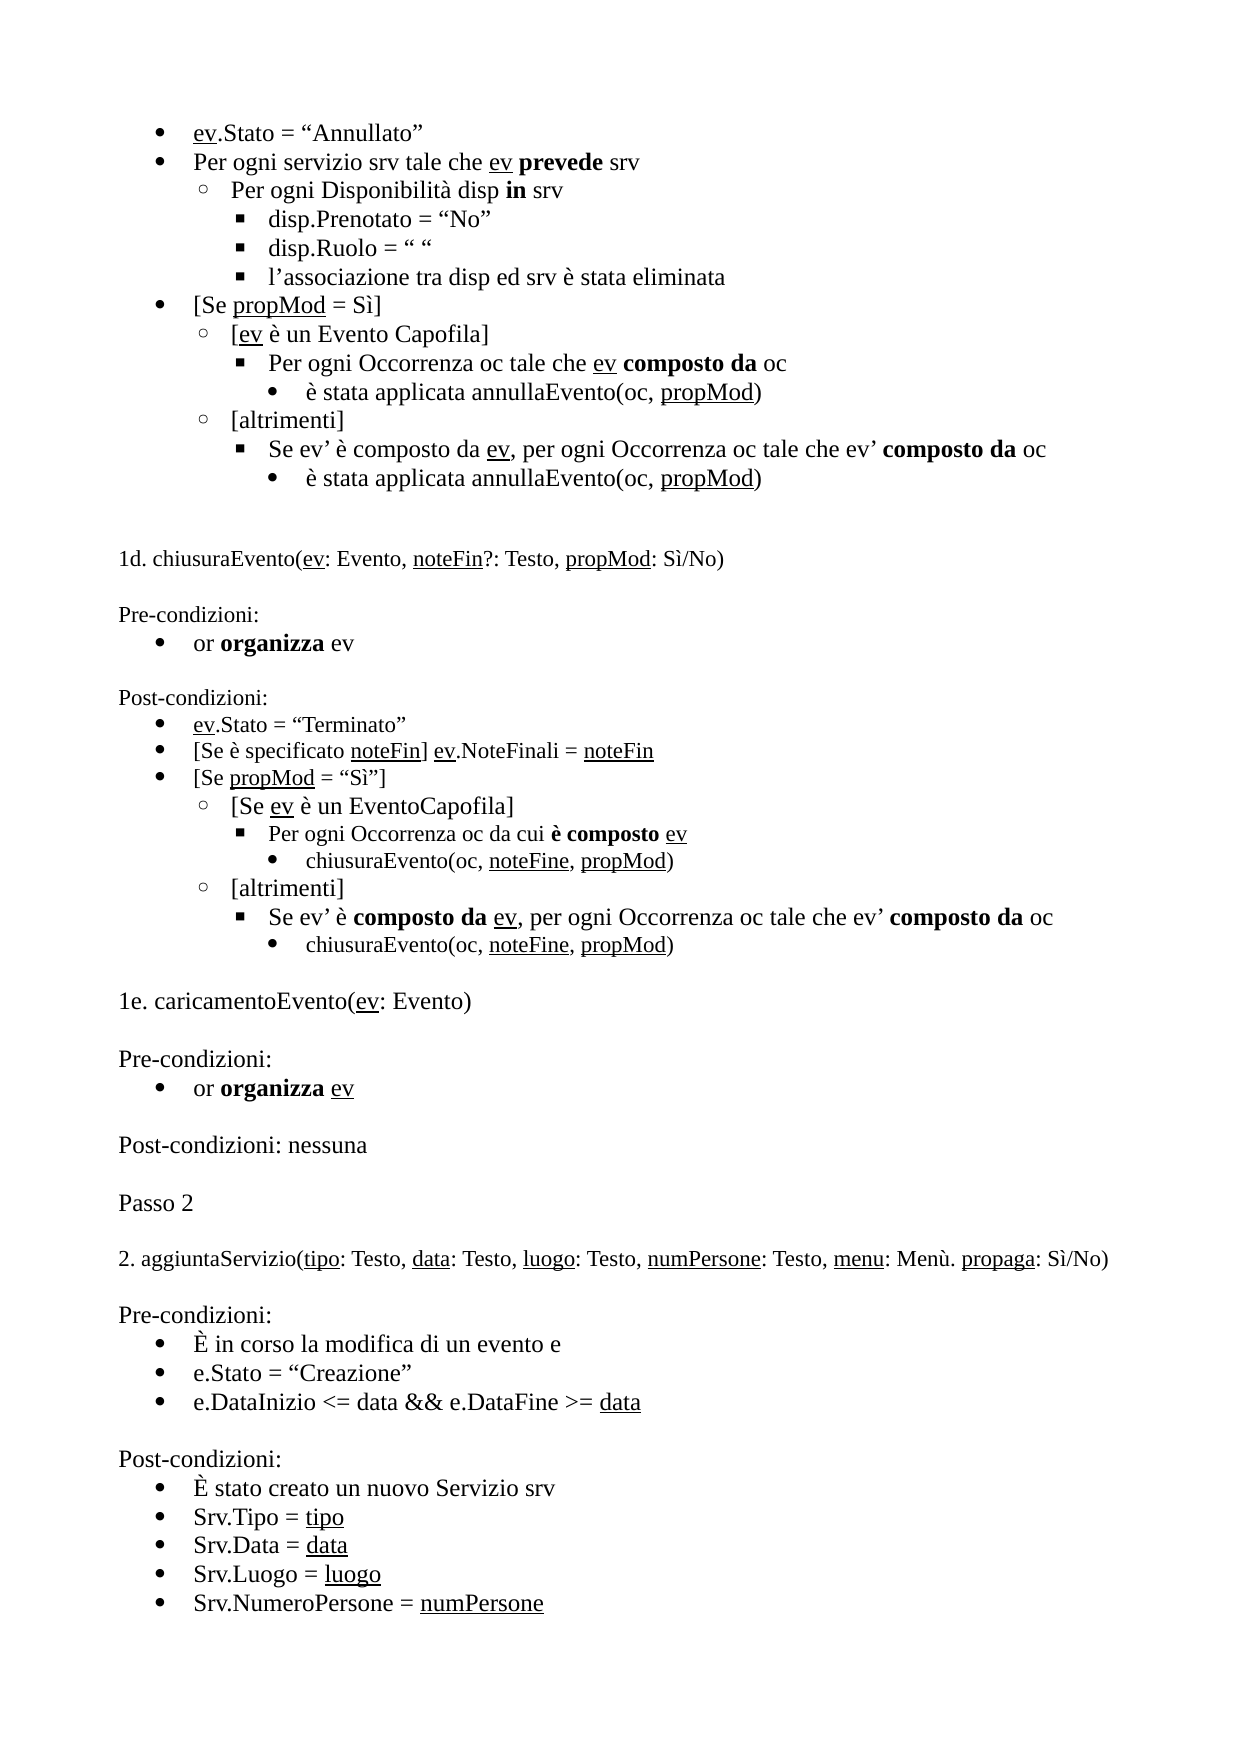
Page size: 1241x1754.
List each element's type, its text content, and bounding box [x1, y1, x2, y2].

list Per ogni Occorrenza oc da cui è composto ev [231, 820, 1122, 847]
list Se ev’ è composto da ev, per ogni Occorrenza oc tale che ev’ composto da oc [231, 902, 1122, 931]
list [Se ev è un EventoCapofila] [193, 791, 1122, 820]
list disp.Prenotato = “No” [231, 204, 1122, 233]
text Pre-condizioni: [118, 1044, 1122, 1073]
text 2. aggiuntaServizio(tipo: Testo, data: Testo, luogo: Testo, numPersone: Testo, menu: Menù. propaga: Sì/No) [118, 1245, 1122, 1272]
list e.Stato = “Creazione” [156, 1358, 1122, 1387]
list [Se è specificato noteFin] ev.NoteFinali = noteFin [156, 738, 1122, 764]
list [altrimenti] [193, 873, 1122, 902]
list [Se propMod = Sì] [156, 291, 1122, 319]
list è stata applicata annullaEvento(oc, propMod) [268, 463, 1122, 492]
list [Se propMod = “Sì”] [156, 764, 1122, 791]
list or organizza ev [156, 1073, 1122, 1101]
list Per ogni Disponibilità disp in srv [193, 176, 1122, 204]
list e.DataInizio <= data && e.DataFine >= data [156, 1387, 1122, 1415]
list [ev è un Evento Capofila] [193, 319, 1122, 348]
list chiusuraEvento(oc, noteFine, propMod) [268, 847, 1122, 873]
list Se ev’ è composto da ev, per ogni Occorrenza oc tale che ev’ composto da oc [231, 434, 1122, 463]
list ev.Stato = “Annullato” [156, 118, 1122, 147]
list or organizza ev [156, 628, 1122, 656]
list chiusuraEvento(oc, noteFine, propMod) [268, 931, 1122, 958]
list Per ogni Occorrenza oc tale che ev composto da oc [231, 348, 1122, 377]
list Srv.Data = data [156, 1530, 1122, 1559]
text Post-condizioni: [118, 684, 1122, 711]
text Post-condizioni: nessuna [118, 1130, 1122, 1159]
text Post-condizioni: [118, 1444, 1122, 1473]
list disp.Ruolo = “ “ [231, 233, 1122, 262]
text 1d. chiusuraEvento(ev: Evento, noteFin?: Testo, propMod: Sì/No) [118, 544, 1122, 571]
list È in corso la modifica di un evento e [156, 1329, 1122, 1358]
text 1e. caricamentoEvento(ev: Evento) [118, 986, 1122, 1015]
text Passo 2 [118, 1188, 1122, 1216]
list è stata applicata annullaEvento(oc, propMod) [268, 377, 1122, 406]
list l’associazione tra disp ed srv è stata eliminata [231, 262, 1122, 291]
text Pre-condizioni: [118, 1300, 1122, 1329]
list Srv.Tipo = tipo [156, 1502, 1122, 1530]
list Srv.NumeroPersone = numPersone [156, 1588, 1122, 1617]
text Pre-condizioni: [118, 599, 1122, 628]
list È stato creato un nuovo Servizio srv [156, 1473, 1122, 1502]
list [altrimenti] [193, 406, 1122, 434]
list Srv.Luogo = luogo [156, 1559, 1122, 1588]
list ev.Stato = “Terminato” [156, 711, 1122, 738]
list Per ogni servizio srv tale che ev prevede srv [156, 147, 1122, 176]
